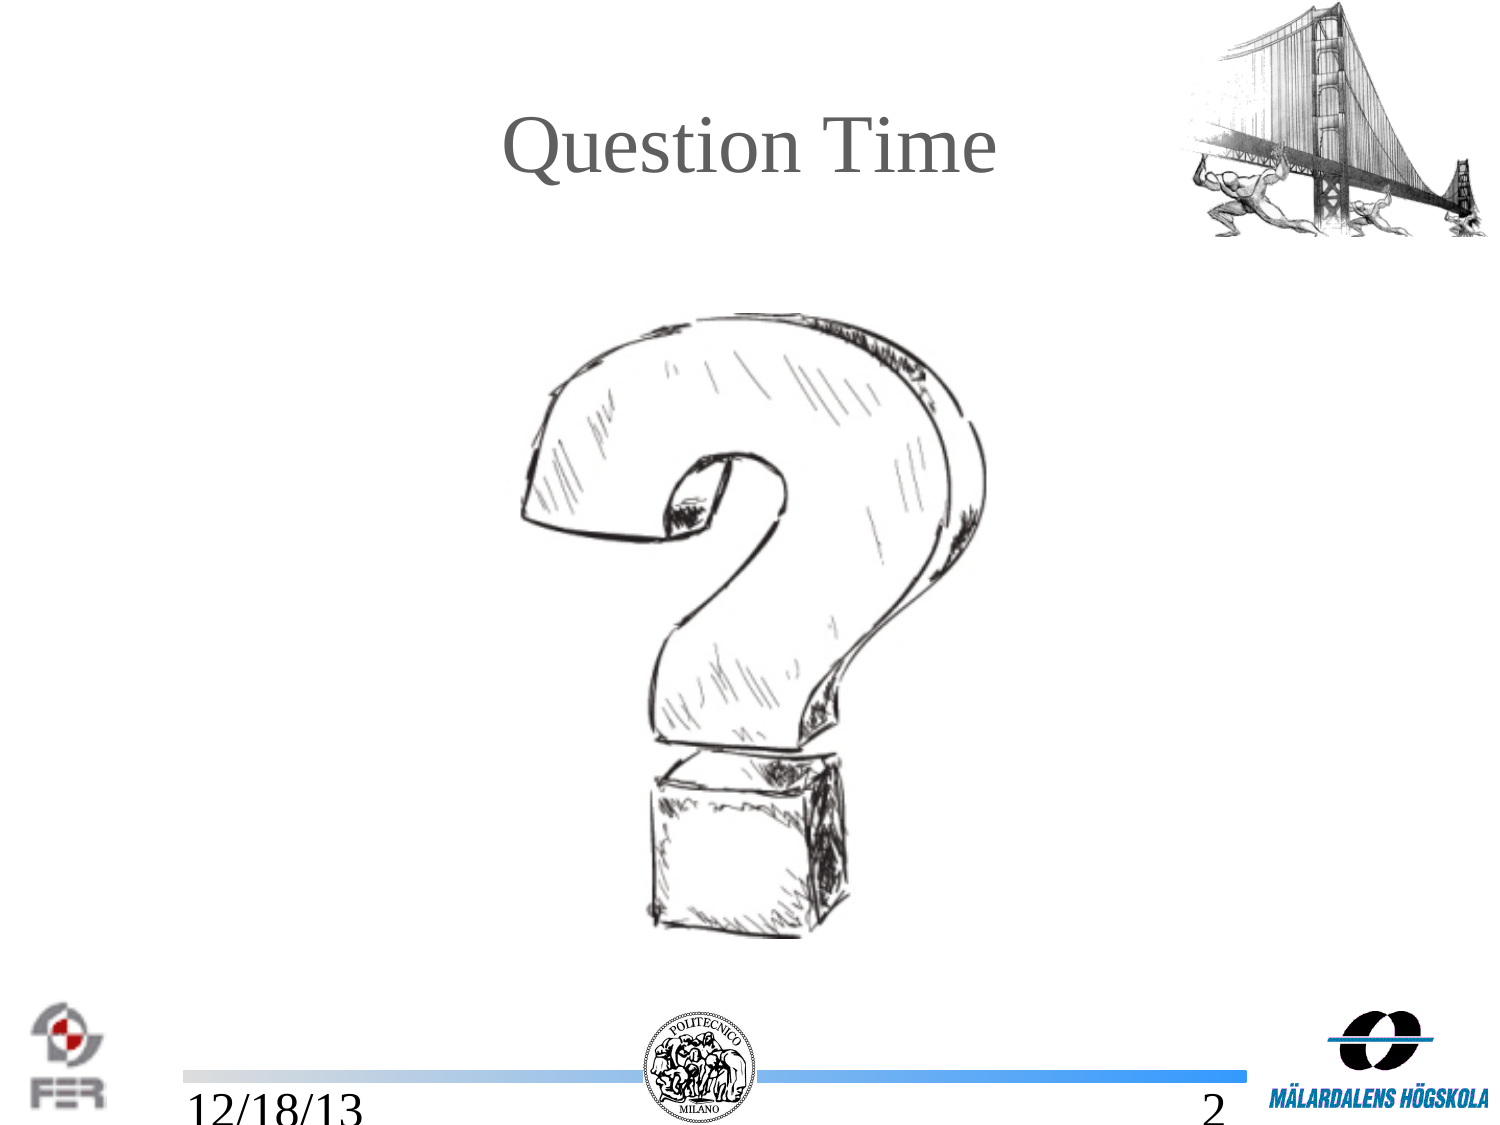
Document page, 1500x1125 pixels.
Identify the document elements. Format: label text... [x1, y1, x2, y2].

picture [1454, 1091, 1459, 1108]
picture [1435, 1096, 1441, 1104]
picture [440, 313, 1066, 939]
picture [1368, 1093, 1374, 1104]
title Question Time [75, 45, 1175, 233]
picture [1269, 1011, 1488, 1108]
picture [29, 987, 107, 1125]
picture [1175, 0, 1488, 237]
picture [643, 1011, 757, 1123]
text_box [1186, 1070, 1258, 1114]
text_box 13-12-18 [171, 1070, 396, 1114]
